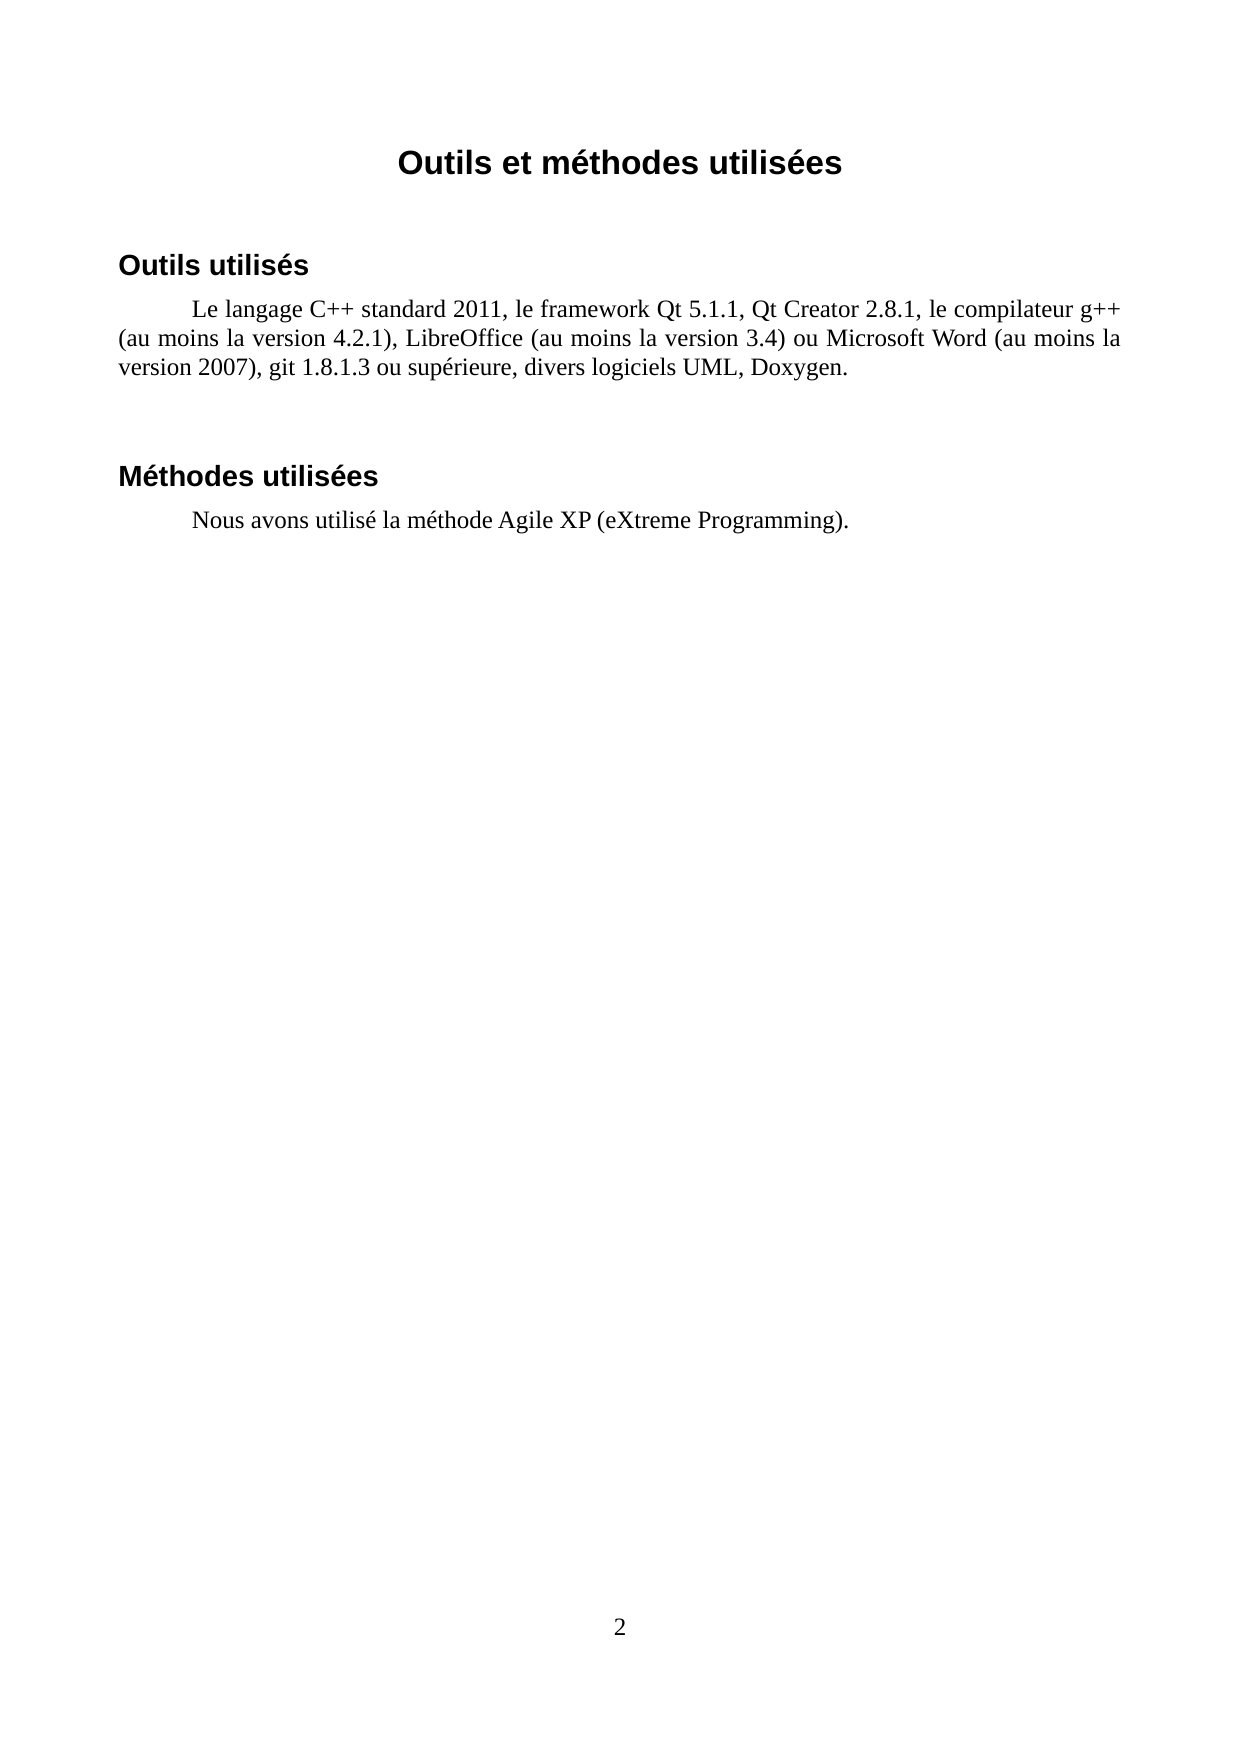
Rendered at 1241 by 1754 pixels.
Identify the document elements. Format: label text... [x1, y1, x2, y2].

text Nous avons utilisé la méthode Agile XP (eXtreme Programming). [118, 505, 1122, 534]
subtitle Outils et méthodes utilisées [118, 143, 1122, 182]
subtitle Outils utilisés [118, 248, 1122, 282]
text Le langage C++ standard 2011, le framework Qt 5.1.1, Qt Creator 2.8.1, le compilateur g++ (au moins la version 4.2.1), LibreOffice (au moins la version 3.4) ou Microsoft Word (au moins la version 2007), git 1.8.1.3 ou supérieure, divers logiciels UML, Doxygen. [118, 294, 1122, 380]
subtitle Méthodes utilisées [118, 459, 1122, 493]
